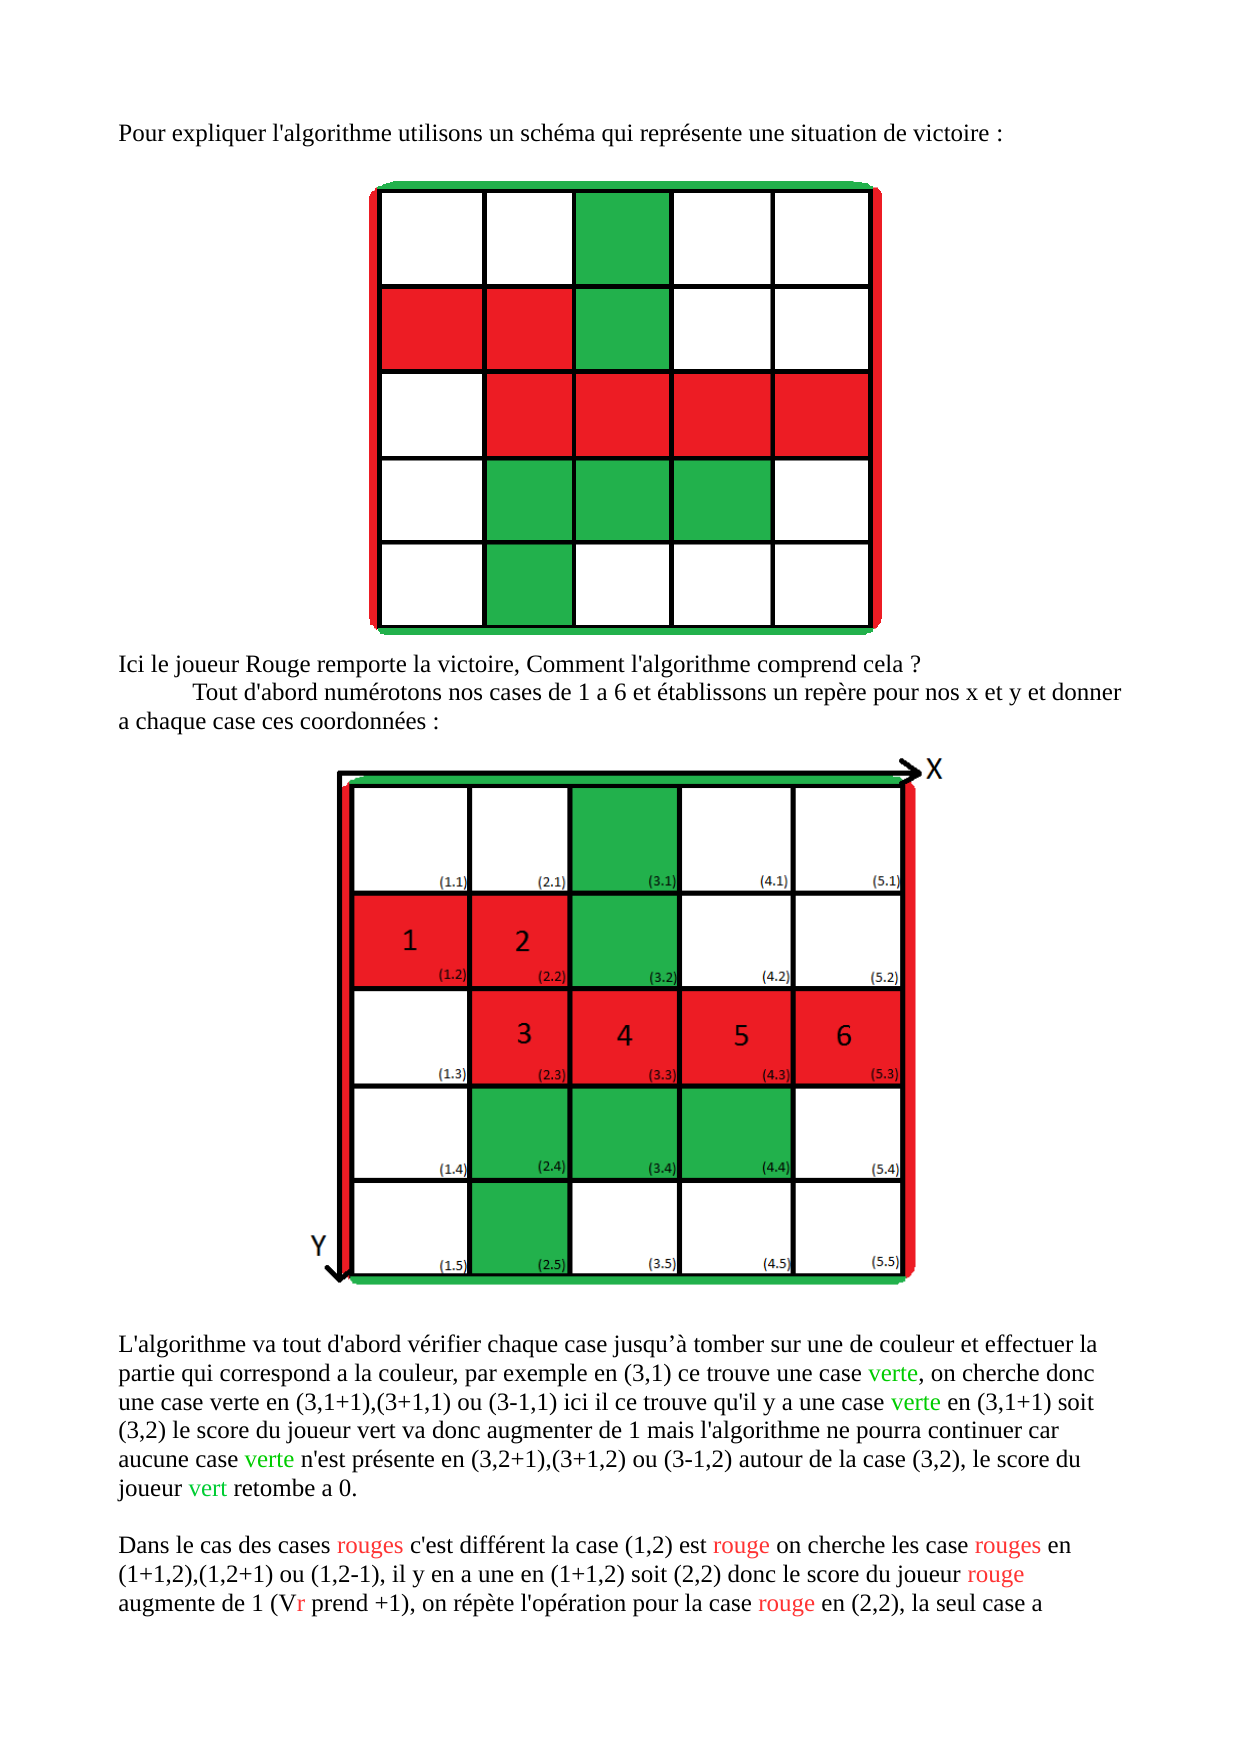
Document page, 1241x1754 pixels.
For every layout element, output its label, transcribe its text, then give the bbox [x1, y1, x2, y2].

text Dans le cas des cases rouges c'est différent la case (1,2) est rouge on cherche les case rouges en (1+1,2),(1,2+1) ou (1,2-1), il y en a une en (1+1,2) soit (2,2) donc le score du joueur rouge augmente de 1 (Vr prend +1), on répète l'opération pour la case rouge en (2,2), la seul case a [118, 1530, 1122, 1617]
text Ici le joueur Rouge remporte la victoire, Comment l'algorithme comprend cela ? [118, 147, 1122, 677]
text Pour expliquer l'algorithme utilisons un schéma qui représente une situation de victoire : [118, 118, 1122, 147]
text L'algorithme va tout d'abord vérifier chaque case jusqu’à tomber sur une de couleur et effectuer la partie qui correspond a la couleur, par exemple en (3,1) ce trouve une case verte, on cherche donc une case verte en (3,1+1),(3+1,1) ou (3-1,1) ici il ce trouve qu'il y a une case verte en (3,1+1) soit (3,2) le score du joueur vert va donc augmenter de 1 mais l'algorithme ne pourra continuer car aucune case verte n'est présente en (3,2+1),(3+1,2) ou (3-1,2) autour de la case (3,2), le score du joueur vert retombe a 0. [118, 1329, 1122, 1502]
picture [125, 748, 1107, 1301]
picture [176, 156, 1052, 649]
text Tout d'abord numérotons nos cases de 1 a 6 et établissons un repère pour nos x et y et donner a chaque case ces coordonnées : [118, 677, 1122, 735]
